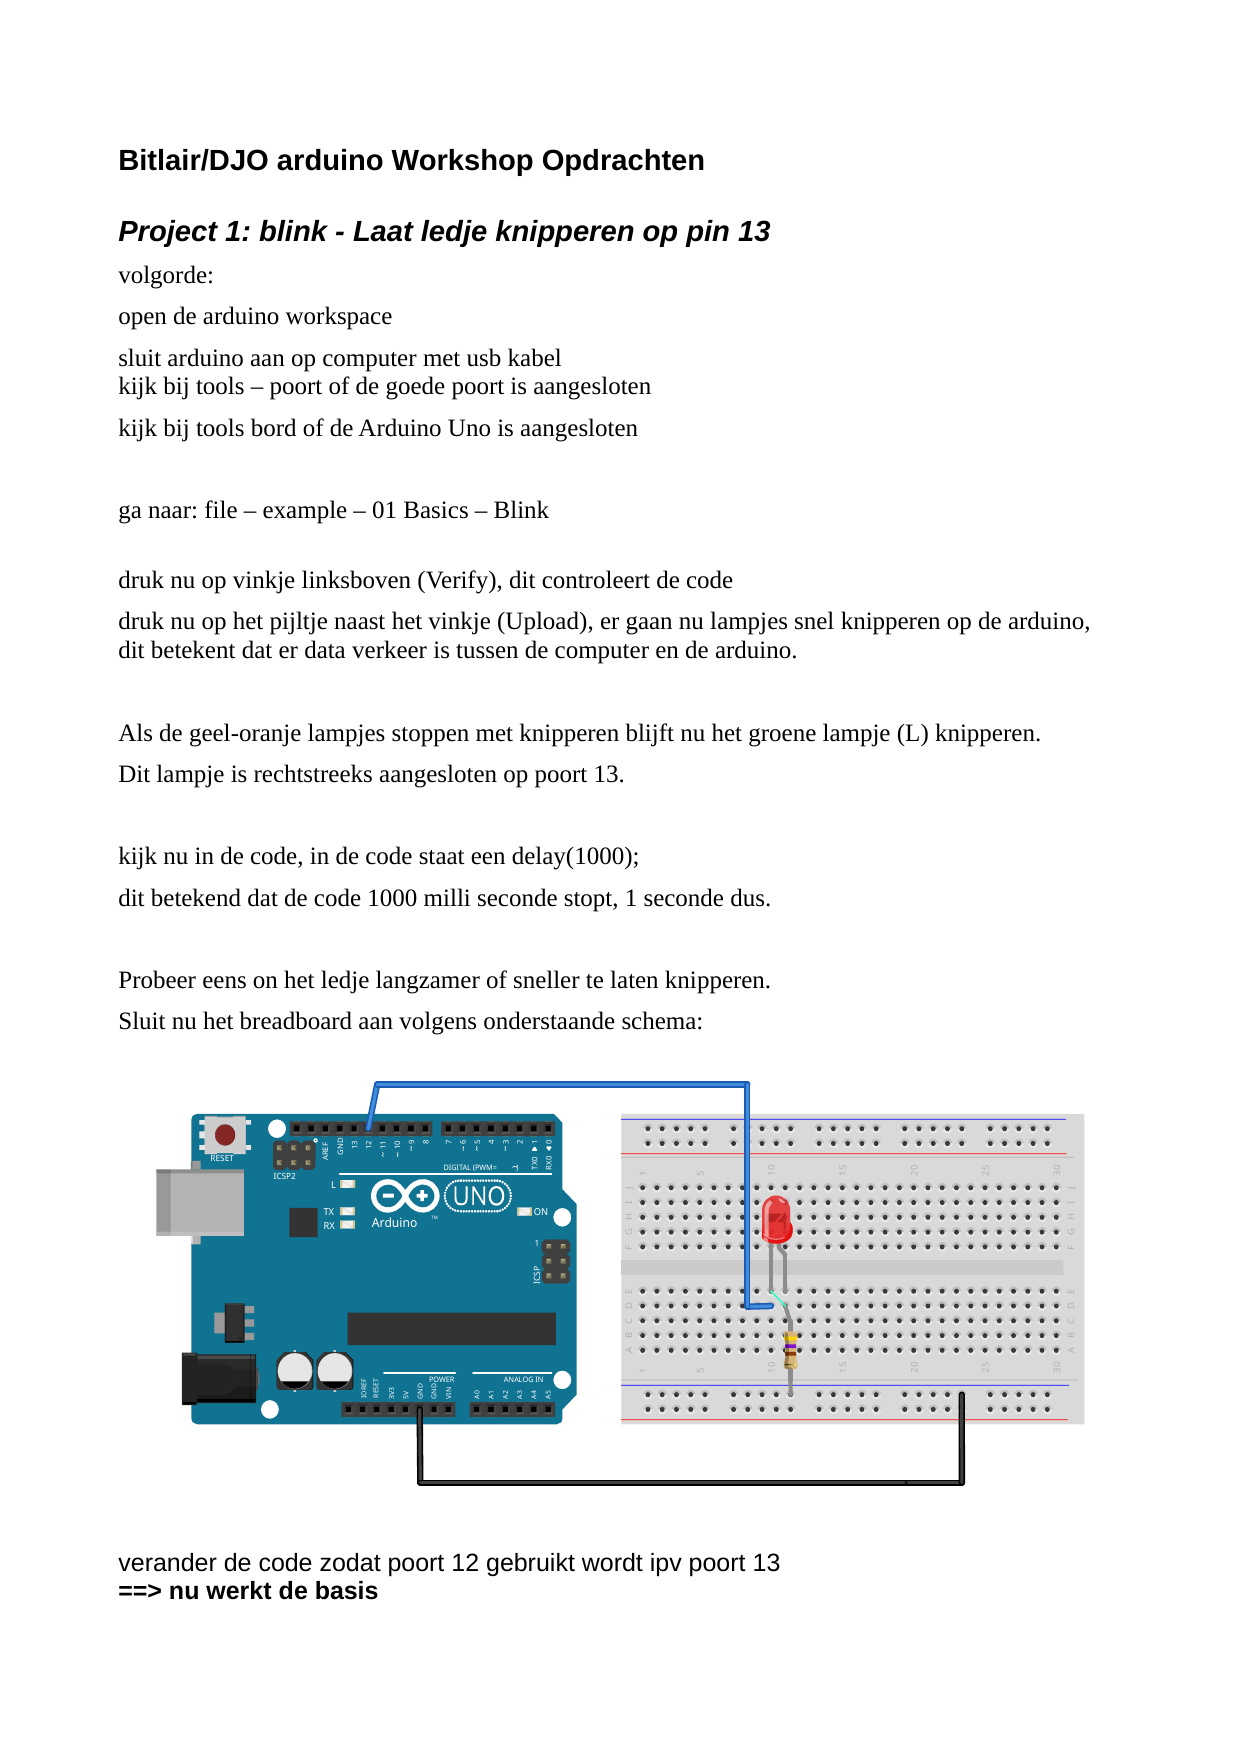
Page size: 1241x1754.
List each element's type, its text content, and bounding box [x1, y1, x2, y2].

text Probeer eens on het ledje langzamer of sneller te laten knipperen. [118, 965, 1122, 994]
text verander de code zodat poort 12 gebruikt wordt ipv poort 13 [118, 1548, 1122, 1576]
text druk nu op vinkje linksboven (Verify), dit controleert de code [118, 536, 1122, 594]
text sluit arduino aan op computer met usb kabel [118, 343, 1122, 371]
subtitle Project 1: blink - Laat ledje knipperen op pin 13 [118, 214, 1122, 248]
text ==> nu werkt de basis [118, 1576, 1122, 1605]
text kijk bij tools – poort of de goede poort is aangesloten [118, 371, 1122, 400]
text Dit lampje is rechtstreeks aangesloten op poort 13. [118, 759, 1122, 788]
text open de arduino workspace [118, 301, 1122, 330]
subtitle Bitlair/DJO arduino Workshop Opdrachten [118, 143, 1122, 177]
text ga naar: file – example – 01 Basics – Blink [118, 495, 1122, 524]
text Als de geel-oranje lampjes stoppen met knipperen blijft nu het groene lampje (L) knipperen. [118, 718, 1122, 746]
text volgorde: [118, 260, 1122, 289]
text kijk bij tools bord of de Arduino Uno is aangesloten [118, 413, 1122, 441]
text Sluit nu het breadboard aan volgens onderstaande schema: [118, 1006, 1122, 1035]
text kijk nu in de code, in de code staat een delay(1000); [118, 841, 1122, 870]
text druk nu op het pijltje naast het vinkje (Upload), er gaan nu lampjes snel knipperen op de arduino, dit betekent dat er data verkeer is tussen de computer en de arduino. [118, 606, 1122, 664]
text dit betekend dat de code 1000 milli seconde stopt, 1 seconde dus. [118, 883, 1122, 911]
